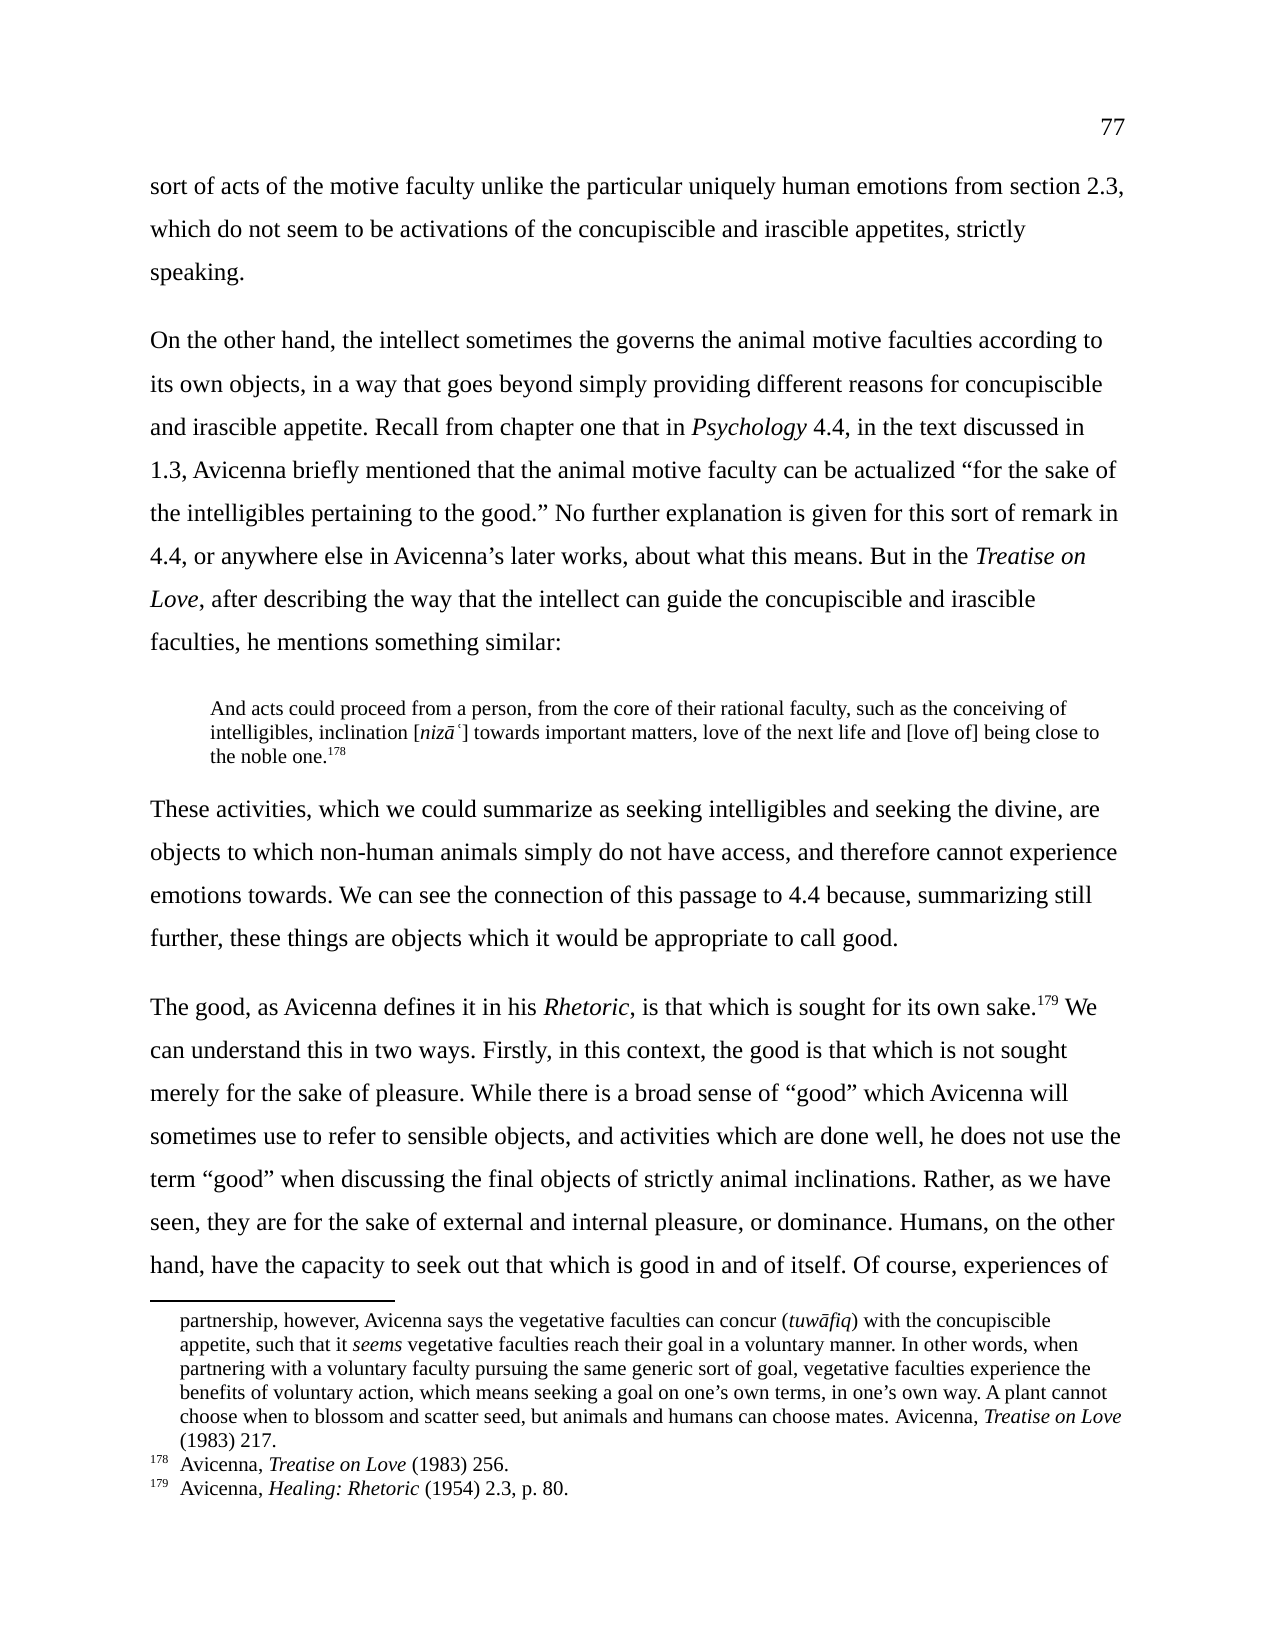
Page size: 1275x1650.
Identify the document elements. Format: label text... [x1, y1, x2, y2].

text Avicenna, Healing: Rhetoric (1954) 2.3, p. 80. [150, 1476, 1125, 1500]
text sort of acts of the motive faculty unlike the particular uniquely human emotions from section 2.3, which do not seem to be activations of the concupiscible and irascible appetites, strictly speaking. [150, 171, 1125, 286]
text Avicenna, Treatise on Love (1983) 256. [150, 1452, 1125, 1476]
text The good, as Avicenna defines it in his Rhetoric, is that which is sought for its own sake. We can understand this in two ways. Firstly, in this context, the good is that which is not sought merely for the sake of pleasure. While there is a broad sense of “good” which Avicenna will sometimes use to refer to sensible objects, and activities which are done well, he does not use the term “good” when discussing the final objects of strictly animal inclinations. Rather, as we have seen, they are for the sake of external and internal pleasure, or dominance. Humans, on the other hand, have the capacity to seek out that which is good in and of itself. Of course, experiences of [150, 992, 1125, 1279]
text partnership, however, Avicenna says the vegetative faculties can concur (tuwāfiq) with the concupiscible appetite, such that it seems vegetative faculties reach their goal in a voluntary manner. In other words, when partnering with a voluntary faculty pursuing the same generic sort of goal, vegetative faculties experience the benefits of voluntary action, which means seeking a goal on one’s own terms, in one’s own way. A plant cannot choose when to blossom and scatter seed, but animals and humans can choose mates. Avicenna, Treatise on Love (1983) 217. [150, 1307, 1125, 1452]
text And acts could proceed from a person, from the core of their rational faculty, such as the conceiving of intelligibles, inclination [nizāʿ] towards important matters, love of the next life and [love of] being close to the noble one. [210, 696, 1125, 768]
text On the other hand, the intellect sometimes the governs the animal motive faculties according to its own objects, in a way that goes beyond simply providing different reasons for concupiscible and irascible appetite. Recall from chapter one that in Psychology 4.4, in the text discussed in 1.3, Avicenna briefly mentioned that the animal motive faculty can be actualized “for the sake of the intelligibles pertaining to the good.” No further explanation is given for this sort of remark in 4.4, or anywhere else in Avicenna’s later works, about what this means. But in the Treatise on Love, after describing the way that the intellect can guide the concupiscible and irascible faculties, he mentions something similar: [150, 326, 1125, 656]
text These activities, which we could summarize as seeking intelligibles and seeking the divine, are objects to which non-human animals simply do not have access, and therefore cannot experience emotions towards. We can see the connection of this passage to 4.4 because, summarizing still further, these things are objects which it would be appropriate to call good. [150, 794, 1125, 952]
